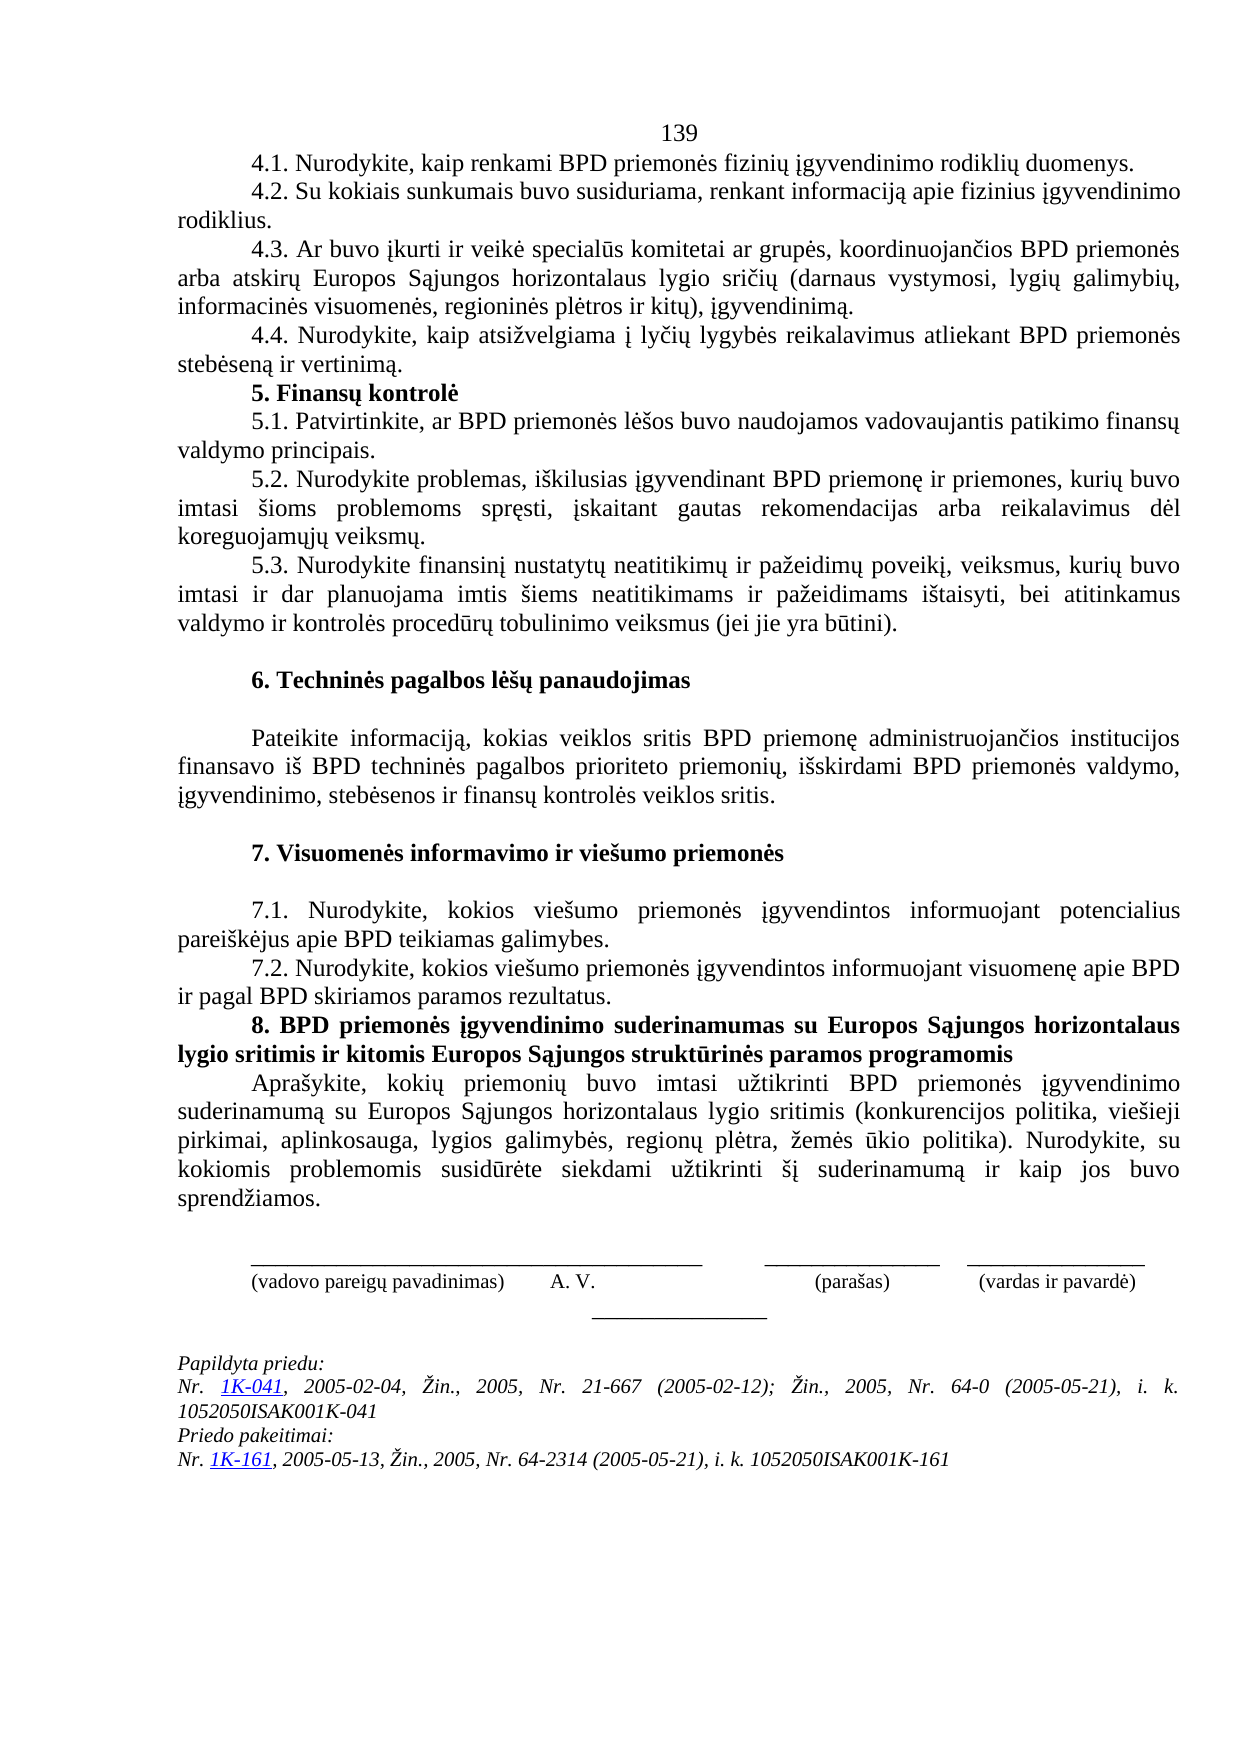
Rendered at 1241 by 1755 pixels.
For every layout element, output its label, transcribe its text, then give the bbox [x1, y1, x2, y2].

text Nr. 1K-161, 2005-05-13, Žin., 2005, Nr. 64-2314 (2005-05-21), i. k. 1052050ISAK001K-161 [177, 1447, 1181, 1471]
text 4.2. Su kokiais sunkumais buvo susiduriama, renkant informaciją apie fizinius įgyvendinimo rodiklius. [177, 176, 1181, 234]
text 8. BPD priemonės įgyvendinimo suderinamumas su Europos Sąjungos horizontalaus lygio sritimis ir kitomis Europos Sąjungos struktūrinės paramos programomis [177, 1010, 1181, 1068]
text 5.1. Patvirtinkite, ar BPD priemonės lėšos buvo naudojamos vadovaujantis patikimo finansų valdymo principais. [177, 406, 1181, 464]
text 5. Finansų kontrolė [177, 378, 1181, 406]
text 7.1. Nurodykite, kokios viešumo priemonės įgyvendintos informuojant potencialius pareiškėjus apie BPD teikiamas galimybes. [177, 895, 1181, 953]
text 7.2. Nurodykite, kokios viešumo priemonės įgyvendintos informuojant visuomenę apie BPD ir pagal BPD skiriamos paramos rezultatus. [177, 953, 1181, 1010]
text 4.1. Nurodykite, kaip renkami BPD priemonės fizinių įgyvendinimo rodiklių duomenys. [177, 148, 1181, 176]
text 7. Visuomenės informavimo ir viešumo priemonės [177, 838, 1181, 866]
text Pateikite informaciją, kokias veiklos sritis BPD priemonę administruojančios institucijos finansavo iš BPD techninės pagalbos prioriteto priemonių, išskirdami BPD priemonės valdymo, įgyvendinimo, stebėsenos ir finansų kontrolės veiklos sritis. [177, 723, 1181, 809]
text 6. Techninės pagalbos lėšų panaudojimas [177, 665, 1181, 694]
text 4.4. Nurodykite, kaip atsižvelgiama į lyčių lygybės reikalavimus atliekant BPD priemonės stebėseną ir vertinimą. [177, 320, 1181, 378]
text 4.3. Ar buvo įkurti ir veikė specialūs komitetai ar grupės, koordinuojančios BPD priemonės arba atskirų Europos Sąjungos horizontalaus lygio sričių (darnaus vystymosi, lygių galimybių, informacinės visuomenės, regioninės plėtros ir kitų), įgyvendinimą. [177, 234, 1181, 320]
text 5.2. Nurodykite problemas, iškilusias įgyvendinant BPD priemonę ir priemones, kurių buvo imtasi šioms problemoms spręsti, įskaitant gautas rekomendacijas arba reikalavimus dėl koreguojamųjų veiksmų. [177, 464, 1181, 550]
text Papildyta priedu: [177, 1350, 1181, 1374]
text Nr. 1K-041, 2005-02-04, Žin., 2005, Nr. 21-667 (2005-02-12); Žin., 2005, Nr. 64-0 (2005-05-21), i. k. 1052050ISAK001K-041 [177, 1374, 1181, 1423]
text Aprašykite, kokių priemonių buvo imtasi užtikrinti BPD priemonės įgyvendinimo suderinamumą su Europos Sąjungos horizontalaus lygio sritimis (konkurencijos politika, viešieji pirkimai, aplinkosauga, lygios galimybės, regionų plėtra, žemės ūkio politika). Nurodykite, su kokiomis problemomis susidūrėte siekdami užtikrinti šį suderinamumą ir kaip jos buvo sprendžiamos. [177, 1068, 1181, 1211]
text ______________ [177, 1293, 1181, 1322]
text 5.3. Nurodykite finansinį nustatytų neatitikimų ir pažeidimų poveikį, veiksmus, kurių buvo imtasi ir dar planuojama imtis šiems neatitikimams ir pažeidimams ištaisyti, bei atitinkamus valdymo ir kontrolės procedūrų tobulinimo veiksmus (jei jie yra būtini). [177, 550, 1181, 636]
text (vadovo pareigų pavadinimas) A. V. (parašas) (vardas ir pavardė) [177, 1269, 1181, 1293]
text Priedo pakeitimai: [177, 1423, 1181, 1447]
